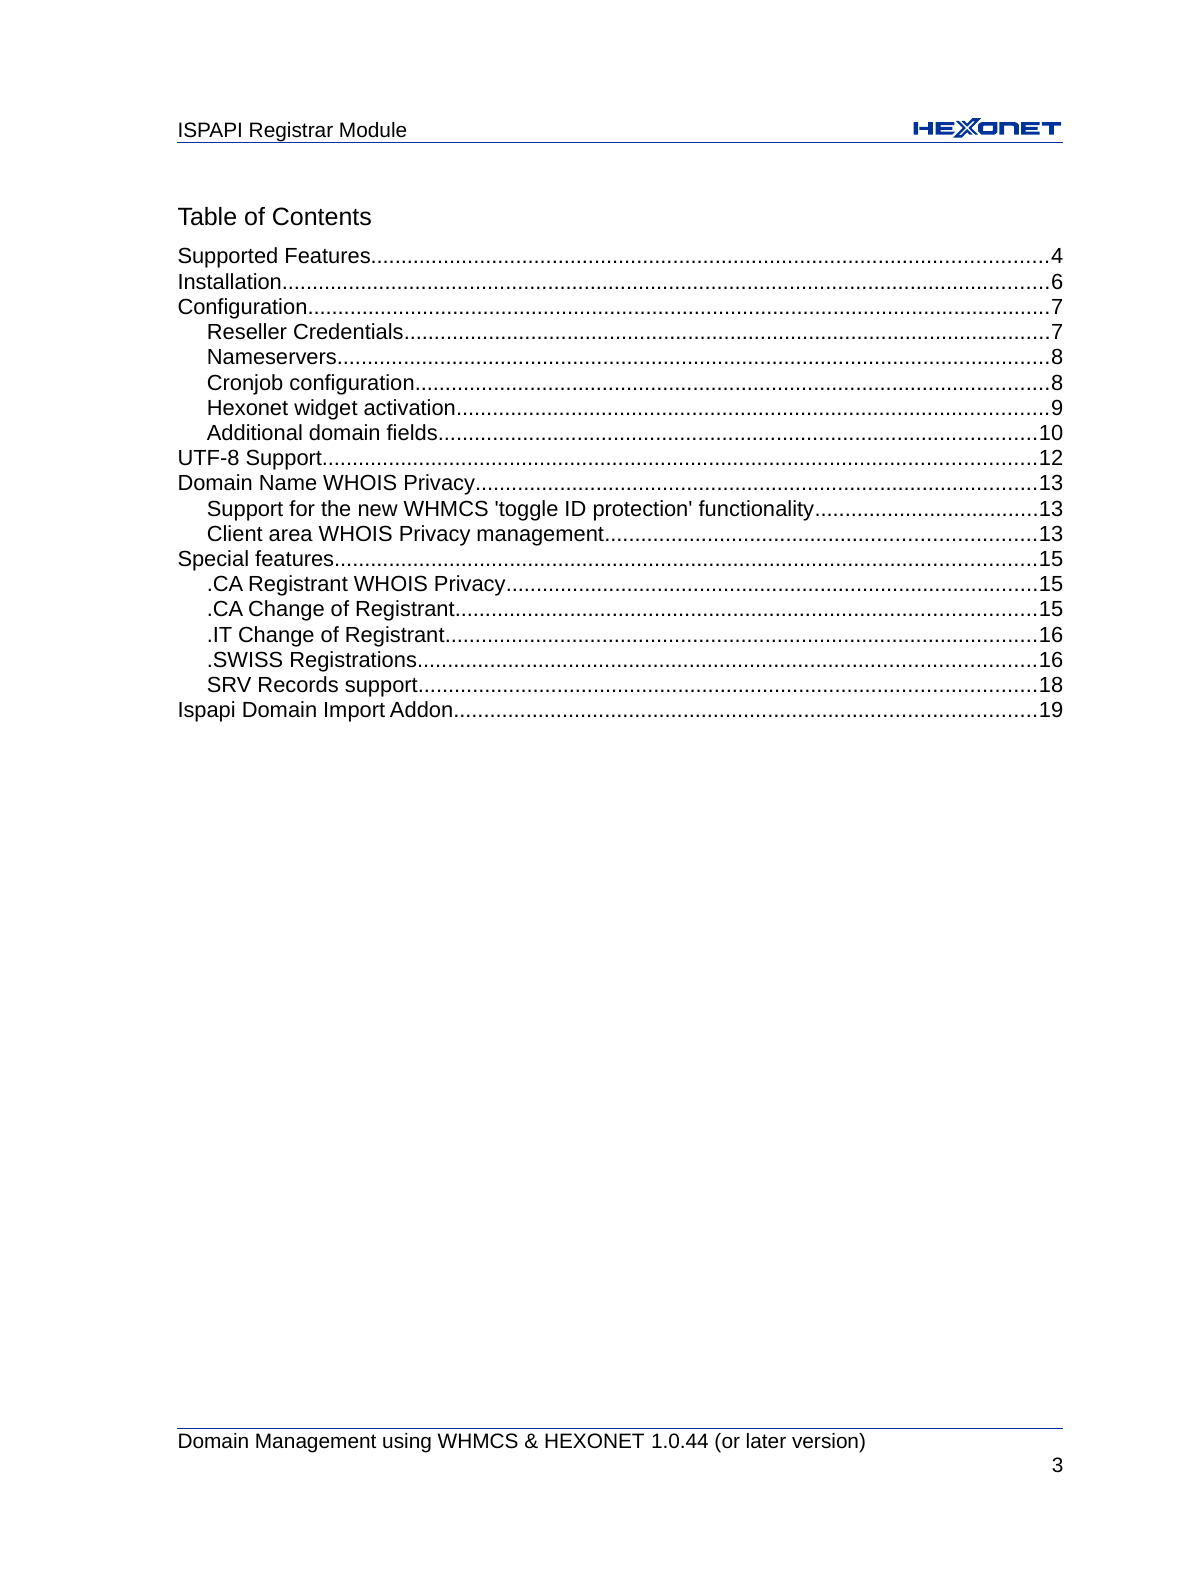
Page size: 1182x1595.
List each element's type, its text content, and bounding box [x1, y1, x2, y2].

text Support for the new WHMCS 'toggle ID protection' functionality 13 [207, 495, 1063, 521]
text .CA Change of Registrant 15 [207, 596, 1063, 621]
text Hexonet widget activation 9 [207, 394, 1063, 420]
text Special features 15 [177, 546, 1063, 571]
text Cronjob configuration 8 [207, 369, 1063, 394]
text Domain Name WHOIS Privacy 13 [177, 470, 1063, 495]
text UTF-8 Support 12 [177, 445, 1063, 470]
text Client area WHOIS Privacy management 13 [207, 521, 1063, 546]
text Installation 6 [177, 268, 1063, 294]
subtitle Table of Contents [177, 202, 1063, 231]
text .SWISS Registrations 16 [207, 647, 1063, 672]
text Nameservers 8 [207, 344, 1063, 369]
text Additional domain fields 10 [207, 420, 1063, 445]
text .CA Registrant WHOIS Privacy 15 [207, 571, 1063, 596]
text Reseller Credentials 7 [207, 319, 1063, 344]
text Configuration 7 [177, 294, 1063, 319]
text .IT Change of Registrant 16 [207, 621, 1063, 647]
text SRV Records support 18 [207, 672, 1063, 697]
text Ispapi Domain Import Addon 19 [177, 697, 1063, 722]
text Supported Features 4 [177, 243, 1063, 268]
